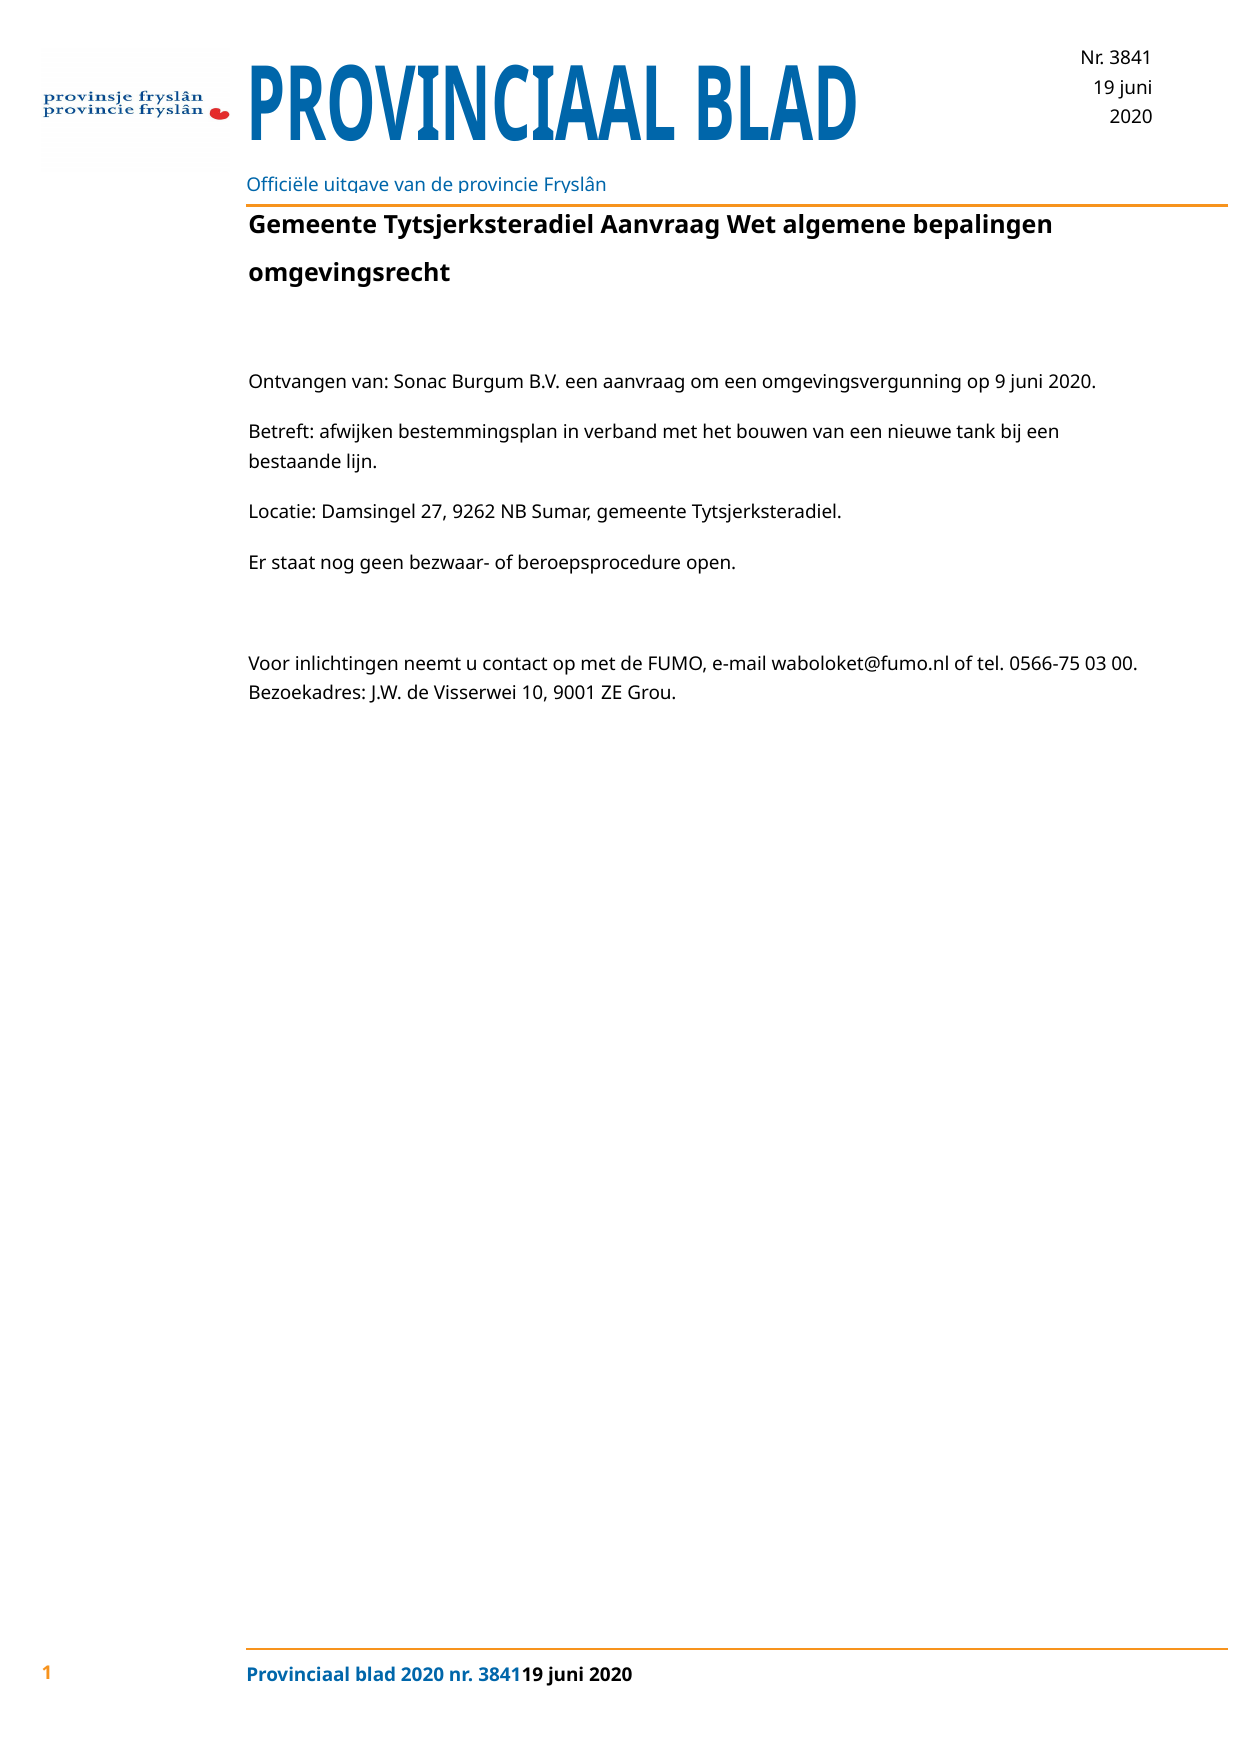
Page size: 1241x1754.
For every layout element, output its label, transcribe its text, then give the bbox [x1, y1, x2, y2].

picture [41, 47, 231, 172]
text Voor inlichtingen neemt u contact op met de FUMO, e-mail waboloket@fumo.nl of tel. 0566-75 03 00. Bezoekadres: J.W. de Visserwei 10, 9001 ZE Grou. [248, 650, 1152, 705]
text Locatie: Damsingel 27, 9262 NB Sumar, gemeente Tytsjerksteradiel. [248, 499, 1152, 524]
text Betreft: afwijken bestemmingsplan in verband met het bouwen van een nieuwe tank bij een bestaande lijn. [248, 419, 1152, 474]
text Er staat nog geen bezwaar- of beroepsprocedure open. [248, 549, 1152, 575]
text Ontvangen van: Sonac Burgum B.V. een aanvraag om een omgevingsvergunning op 9 juni 2020. [248, 368, 1152, 394]
text Gemeente Tytsjerksteradiel Aanvraag Wet algemene bepalingen omgevingsrecht [248, 207, 1152, 288]
